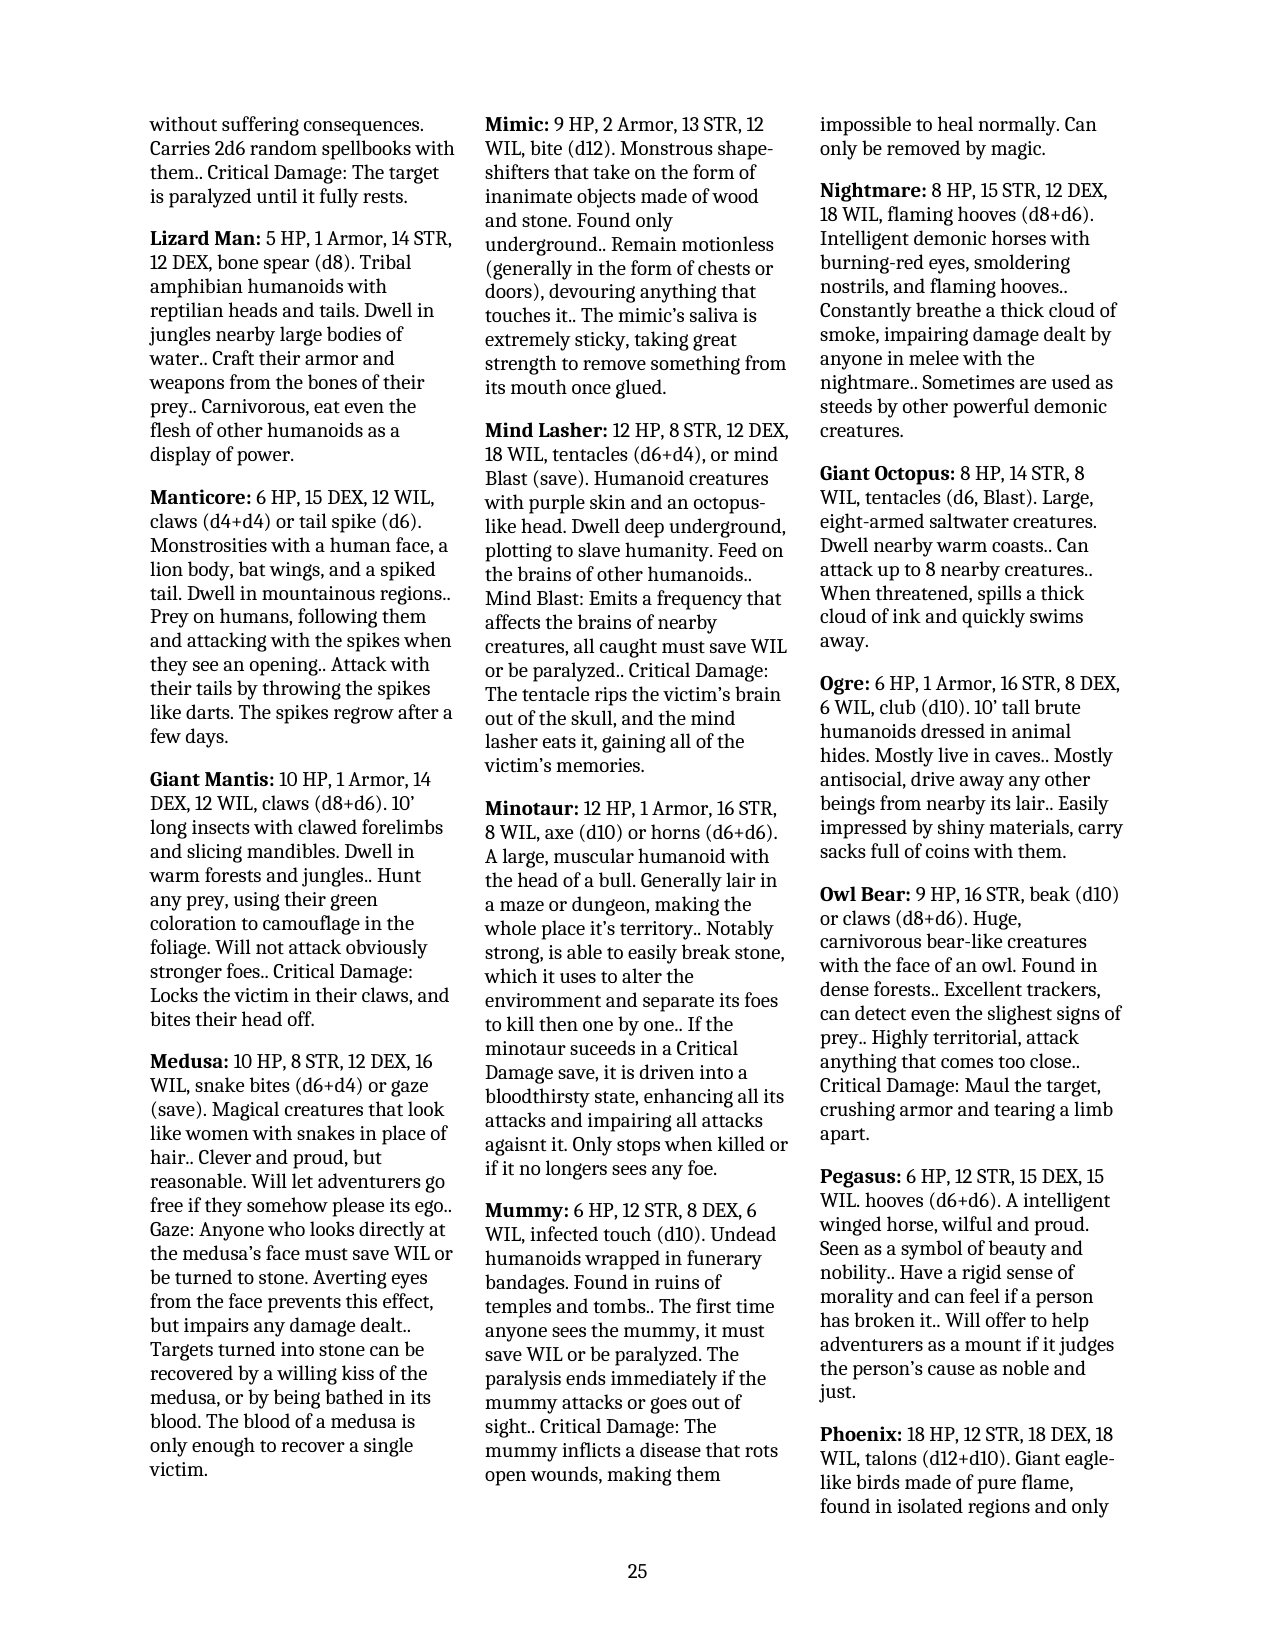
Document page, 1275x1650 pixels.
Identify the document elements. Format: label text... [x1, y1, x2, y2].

text Medusa: 10 HP, 8 STR, 12 DEX, 16 WIL, snake bites (d6+d4) or gaze (save). Magical creatures that look like women with snakes in place of hair.. Clever and proud, but reasonable. Will let adventurers go free if they somehow please its ego.. Gaze: Anyone who looks directly at the medusa’s face must save WIL or be turned to stone. Averting eyes from the face prevents this effect, but impairs any damage dealt.. Targets turned into stone can be recovered by a willing kiss of the medusa, or by being bathed in its blood. The blood of a medusa is only enough to recover a single victim. [150, 1050, 455, 1481]
text Mimic: 9 HP, 2 Armor, 13 STR, 12 WIL, bite (d12). Monstrous shape-shifters that take on the form of inanimate objects made of wood and stone. Found only underground.. Remain motionless (generally in the form of chests or doors), devouring anything that touches it.. The mimic’s saliva is extremely sticky, taking great strength to remove something from its mouth once glued. [485, 112, 790, 400]
text Giant Mantis: 10 HP, 1 Armor, 14 DEX, 12 WIL, claws (d8+d6). 10’ long insects with clawed forelimbs and slicing mandibles. Dwell in warm forests and jungles.. Hunt any prey, using their green coloration to camouflage in the foliage. Will not attack obviously stronger foes.. Critical Damage: Locks the victim in their claws, and bites their head off. [150, 768, 455, 1031]
text Mummy: 6 HP, 12 STR, 8 DEX, 6 WIL, infected touch (d10). Undead humanoids wrapped in funerary bandages. Found in ruins of temples and tombs.. The first time anyone sees the mummy, it must save WIL or be paralyzed. The paralysis ends immediately if the mummy attacks or goes out of sight.. Critical Damage: The mummy inflicts a disease that rots open wounds, making them [485, 1199, 790, 1486]
text without suffering consequences. Carries 2d6 random spellbooks with them.. Critical Damage: The target is paralyzed until it fully rests. [150, 112, 455, 208]
text Nightmare: 8 HP, 15 STR, 12 DEX, 18 WIL, flaming hooves (d8+d6). Intelligent demonic horses with burning-red eyes, smoldering nostrils, and flaming hooves.. Constantly breathe a thick cloud of smoke, impairing damage dealt by anyone in melee with the nightmare.. Sometimes are used as steeds by other powerful demonic creatures. [820, 179, 1125, 443]
text Ogre: 6 HP, 1 Armor, 16 STR, 8 DEX, 6 WIL, club (d10). 10’ tall brute humanoids dressed in animal hides. Mostly live in caves.. Mostly antisocial, drive away any other beings from nearby its lair.. Easily impressed by shiny materials, carry sacks full of coins with them. [820, 672, 1125, 863]
text Owl Bear: 9 HP, 16 STR, beak (d10) or claws (d8+d6). Huge, carnivorous bear-like creatures with the face of an owl. Found in dense forests.. Excellent trackers, can detect even the slighest signs of prey.. Highly territorial, attack anything that comes too close.. Critical Damage: Maul the target, crushing armor and tearing a limb apart. [820, 882, 1125, 1146]
text Pegasus: 6 HP, 12 STR, 15 DEX, 15 WIL. hooves (d6+d6). A intelligent winged horse, wilful and proud. Seen as a symbol of beauty and nobility.. Have a rigid sense of morality and can feel if a person has broken it.. Will offer to help adventurers as a mount if it judges the person’s cause as noble and just. [820, 1164, 1125, 1404]
text Mind Lasher: 12 HP, 8 STR, 12 DEX, 18 WIL, tentacles (d6+d4), or mind Blast (save). Humanoid creatures with purple skin and an octopus-like head. Dwell deep underground, plotting to slave humanity. Feed on the brains of other humanoids.. Mind Blast: Emits a frequency that affects the brains of nearby creatures, all caught must save WIL or be paralyzed.. Critical Damage: The tentacle rips the victim’s brain out of the skull, and the mind lasher eats it, gaining all of the victim’s memories. [485, 419, 790, 778]
text Giant Octopus: 8 HP, 14 STR, 8 WIL, tentacles (d6, Blast). Large, eight-armed saltwater creatures. Dwell nearby warm coasts.. Can attack up to 8 nearby creatures.. When threatened, spills a thick cloud of ink and quickly swims away. [820, 461, 1125, 653]
text Minotaur: 12 HP, 1 Armor, 16 STR, 8 WIL, axe (d10) or horns (d6+d6). A large, muscular humanoid with the head of a bull. Generally lair in a maze or dungeon, making the whole place it’s territory.. Notably strong, is able to easily break stone, which it uses to alter the enviromment and separate its foes to kill then one by one.. If the minotaur suceeds in a Critical Damage save, it is driven into a bloodthirsty state, enhancing all its attacks and impairing all attacks agaisnt it. Only stops when killed or if it no longers sees any foe. [485, 797, 790, 1180]
text Phoenix: 18 HP, 12 STR, 18 DEX, 18 WIL, talons (d12+d10). Giant eagle-like birds made of pure flame, found in isolated regions and only [820, 1423, 1125, 1519]
text Lizard Man: 5 HP, 1 Armor, 14 STR, 12 DEX, bone spear (d8). Tribal amphibian humanoids with reptilian heads and tails. Dwell in jungles nearby large bodies of water.. Craft their armor and weapons from the bones of their prey.. Carnivorous, eat even the flesh of other humanoids as a display of power. [150, 227, 455, 467]
text Manticore: 6 HP, 15 DEX, 12 WIL, claws (d4+d4) or tail spike (d6). Monstrosities with a human face, a lion body, bat wings, and a spiked tail. Dwell in mountainous regions.. Prey on humans, following them and attacking with the spikes when they see an opening.. Attack with their tails by throwing the spikes like darts. The spikes regrow after a few days. [150, 485, 455, 749]
text impossible to heal normally. Can only be removed by magic. [820, 112, 1125, 160]
